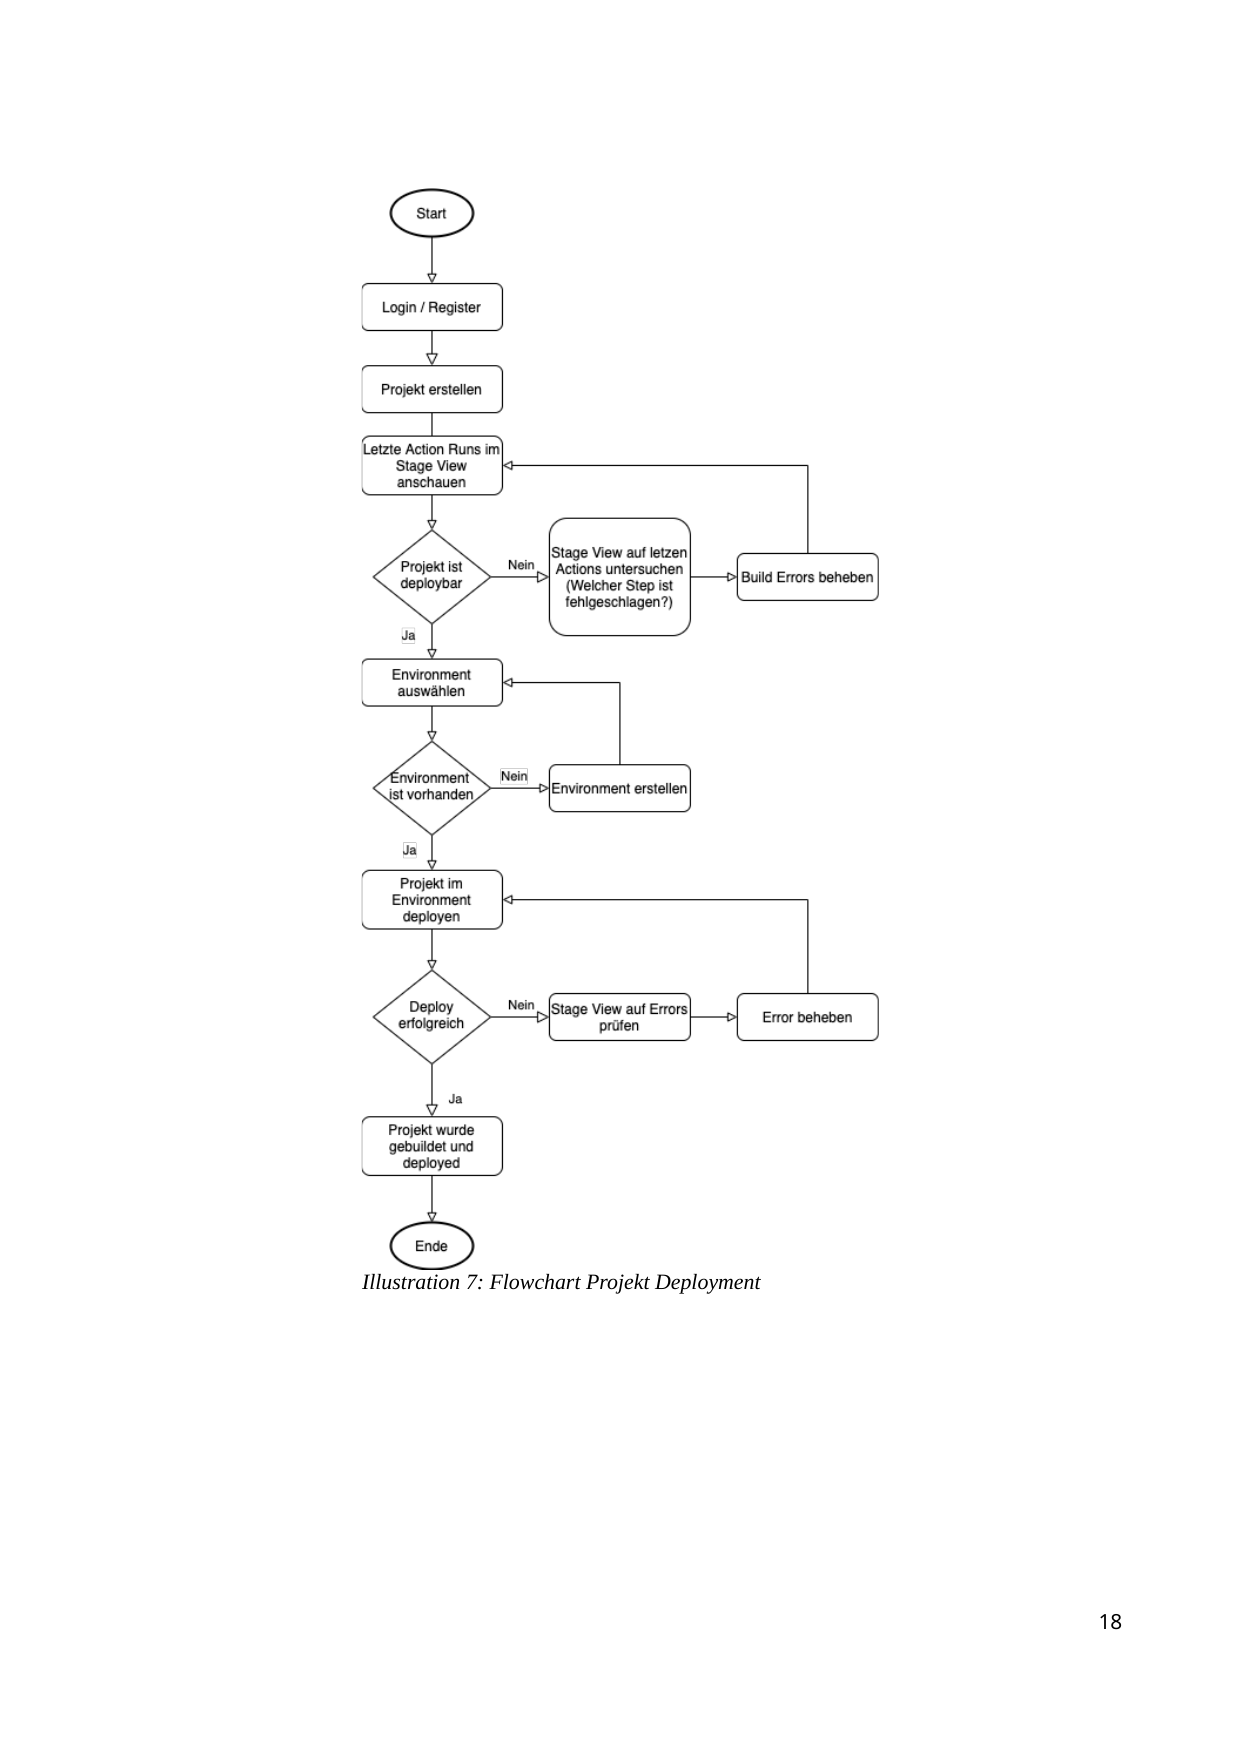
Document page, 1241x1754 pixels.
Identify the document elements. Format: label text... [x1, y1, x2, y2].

text Illustration 7: Flowchart Projekt Deployment [362, 1270, 878, 1294]
picture [361, 188, 879, 1270]
